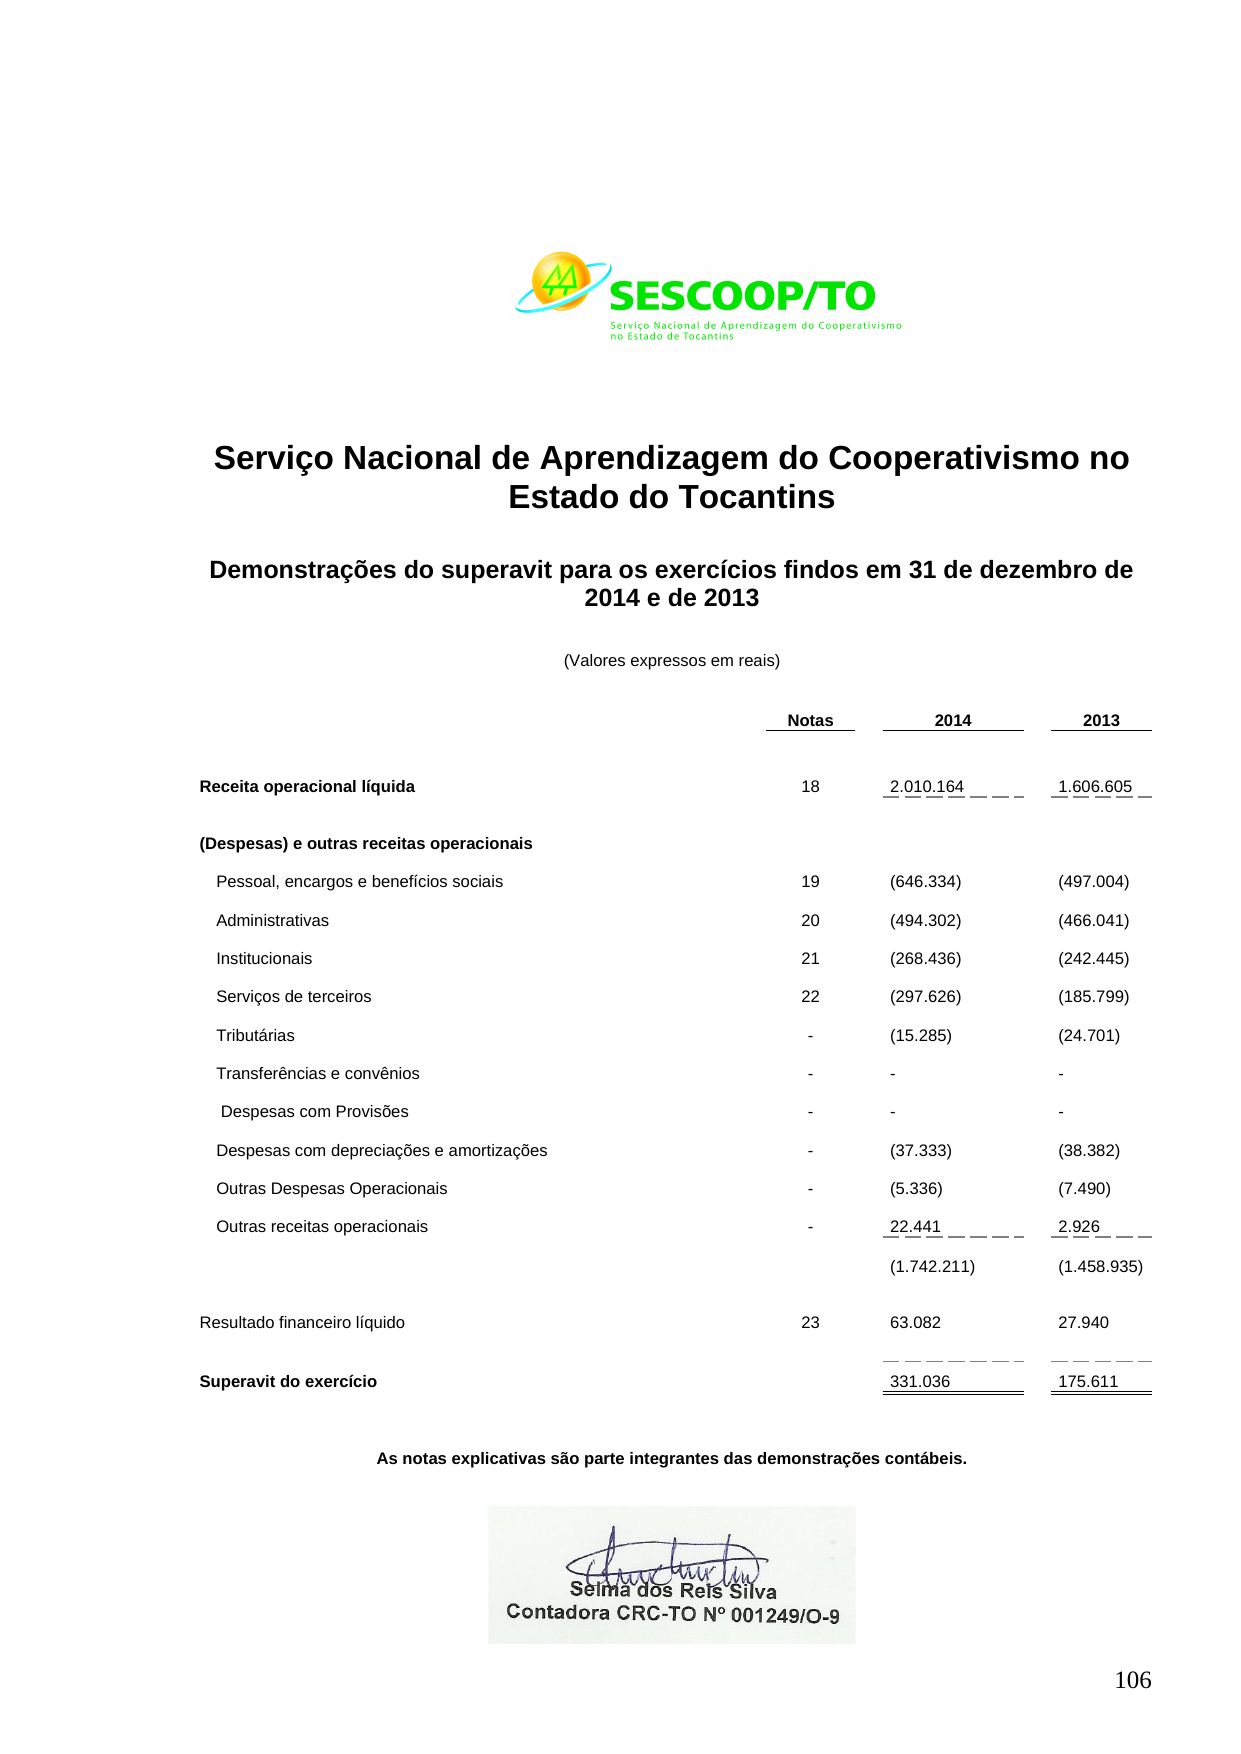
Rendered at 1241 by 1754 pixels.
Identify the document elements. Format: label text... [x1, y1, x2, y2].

table_cell [1024, 670, 1051, 700]
table_cell Demonstrações do superavit para os exercícios findos em 31 de dezembro de 2014 e de 2013 [192, 554, 1152, 612]
table_cell [1024, 1006, 1051, 1045]
table_cell 2013 [1051, 700, 1152, 730]
table_cell [1024, 891, 1051, 930]
table_cell Resultado financeiro líquido [192, 1304, 766, 1332]
table_cell 21 [766, 930, 855, 968]
table_cell [1024, 1083, 1051, 1121]
table_cell [1051, 825, 1152, 853]
table_cell (1.742.211) [883, 1236, 1023, 1276]
table_cell - [766, 1198, 855, 1236]
table_cell Institucionais [192, 930, 766, 968]
table_cell [1024, 968, 1051, 1006]
table_cell - [766, 1083, 855, 1121]
table_cell [766, 612, 855, 642]
table_cell [855, 825, 883, 853]
table_cell [1024, 796, 1051, 825]
table_cell [766, 1361, 855, 1391]
table_cell [192, 1333, 766, 1361]
table_cell [855, 670, 883, 700]
table_cell Outras receitas operacionais [192, 1198, 766, 1236]
table_cell [1051, 1420, 1152, 1449]
table_cell [1024, 1160, 1051, 1198]
table_cell 27.940 [1051, 1304, 1152, 1332]
table_cell 18 [766, 758, 855, 796]
table_cell [855, 1045, 883, 1083]
table_cell Transferências e convênios [192, 1045, 766, 1083]
table_cell - [766, 1121, 855, 1160]
table_cell (242.445) [1051, 930, 1152, 968]
table_cell [1024, 515, 1051, 553]
table_cell [883, 731, 1023, 758]
table_cell [855, 853, 883, 891]
table_cell [766, 1391, 855, 1420]
table_cell - [766, 1006, 855, 1045]
table_cell [855, 612, 883, 642]
table_cell [1024, 930, 1051, 968]
table_cell [1051, 670, 1152, 700]
table_cell (38.382) [1051, 1121, 1152, 1160]
table_cell 1.606.605 [1051, 758, 1152, 796]
table_cell (297.626) [883, 968, 1023, 1006]
table_cell [192, 612, 766, 642]
table_cell [855, 1121, 883, 1160]
table_cell As notas explicativas são parte integrantes das demonstrações contábeis. [192, 1449, 1152, 1643]
table_cell Despesas com depreciações e amortizações [192, 1121, 766, 1160]
table_cell 23 [766, 1304, 855, 1332]
table_cell [883, 1420, 1023, 1449]
table_cell [766, 515, 855, 553]
table_cell [1024, 1121, 1051, 1160]
table_cell [192, 796, 766, 825]
table_cell (24.701) [1051, 1006, 1152, 1045]
table_cell Pessoal, encargos e benefícios sociais [192, 853, 766, 891]
table_cell [855, 1420, 883, 1449]
table_cell - [766, 1045, 855, 1083]
table_cell - [766, 1160, 855, 1198]
table_cell [192, 1420, 766, 1449]
table_cell [192, 700, 766, 730]
table_cell (185.799) [1051, 968, 1152, 1006]
table_cell [883, 825, 1023, 853]
table_cell [855, 1198, 883, 1236]
table_cell Receita operacional líquida [192, 758, 766, 796]
table_cell [855, 1391, 883, 1420]
table_cell (466.041) [1051, 891, 1152, 930]
table_cell [1024, 853, 1051, 891]
table_cell 22 [766, 968, 855, 1006]
table_cell [766, 796, 855, 825]
table_cell [766, 731, 855, 758]
table_cell 63.082 [883, 1304, 1023, 1332]
table_cell [192, 1236, 766, 1276]
table_header Serviço Nacional de Aprendizagem do Cooperativismo no Estado do Tocantins [192, 436, 1152, 515]
table_cell [766, 825, 855, 853]
table_cell Serviços de terceiros [192, 968, 766, 1006]
table_cell [883, 1276, 1023, 1304]
table_cell [1024, 1333, 1051, 1361]
table_cell [855, 1083, 883, 1121]
table_cell [766, 1420, 855, 1449]
table_cell Notas [766, 700, 855, 730]
table_cell [855, 1333, 883, 1361]
table_cell [1024, 1236, 1051, 1276]
table_cell [1051, 612, 1152, 642]
table_cell Tributárias [192, 1006, 766, 1045]
table_cell (Despesas) e outras receitas operacionais [192, 825, 766, 853]
table_cell [192, 1276, 766, 1304]
table_cell [766, 1276, 855, 1304]
table_cell [883, 1395, 1023, 1420]
table_cell [1024, 825, 1051, 853]
table_cell [1024, 1045, 1051, 1083]
table_cell Administrativas [192, 891, 766, 930]
table_cell (1.458.935) [1051, 1236, 1152, 1276]
table_cell 175.611 [1051, 1361, 1152, 1391]
table_cell - [883, 1083, 1023, 1121]
table_cell [883, 796, 1023, 825]
table_cell Outras Despesas Operacionais [192, 1160, 766, 1198]
table_cell [192, 1391, 766, 1420]
table_cell [1024, 612, 1051, 642]
table_cell [1024, 1304, 1051, 1332]
table_cell [855, 968, 883, 1006]
table_cell [855, 1304, 883, 1332]
table_cell (646.334) [883, 853, 1023, 891]
table_cell [855, 1361, 883, 1391]
table_cell [855, 1236, 883, 1276]
table_cell [1051, 1395, 1152, 1420]
table_cell [1024, 758, 1051, 796]
table_cell [1024, 1361, 1051, 1391]
table_cell [1051, 731, 1152, 758]
table_cell [855, 758, 883, 796]
table_cell [883, 612, 1023, 642]
table_cell [766, 1333, 855, 1361]
table_cell (Valores expressos em reais) [192, 642, 1152, 670]
table_cell - [883, 1045, 1023, 1083]
table_cell - [1051, 1045, 1152, 1083]
table_cell (497.004) [1051, 853, 1152, 891]
table_cell [855, 515, 883, 553]
table_cell [1024, 1276, 1051, 1304]
table_cell (7.490) [1051, 1160, 1152, 1198]
table_cell [1051, 796, 1152, 825]
table_cell (268.436) [883, 930, 1023, 968]
table_cell [1024, 700, 1051, 730]
table_cell [883, 515, 1023, 553]
table_cell Superavit do exercício [192, 1361, 766, 1391]
table_cell [1051, 1333, 1152, 1361]
table_cell [883, 670, 1023, 700]
table_cell (15.285) [883, 1006, 1023, 1045]
table_cell 331.036 [883, 1361, 1023, 1391]
table_cell (37.333) [883, 1121, 1023, 1160]
table_cell [1024, 730, 1051, 758]
table_cell [855, 1006, 883, 1045]
table_cell 2.010.164 [883, 758, 1023, 796]
table_cell [1024, 1391, 1051, 1420]
table_cell - [1051, 1083, 1152, 1121]
table_cell [855, 730, 883, 758]
table_cell [855, 891, 883, 930]
table_cell 2.926 [1051, 1198, 1152, 1236]
table_cell Despesas com Provisões [192, 1083, 766, 1121]
table_cell [883, 1333, 1023, 1361]
table_cell [766, 670, 855, 700]
table_cell 22.441 [883, 1198, 1023, 1236]
table_cell (5.336) [883, 1160, 1023, 1198]
table_cell [1051, 515, 1152, 553]
table_cell [855, 930, 883, 968]
table_cell [855, 1276, 883, 1304]
table_cell 2014 [883, 700, 1023, 730]
table_cell [855, 700, 883, 730]
table_cell 20 [766, 891, 855, 930]
table_cell 19 [766, 853, 855, 891]
table_cell [855, 1160, 883, 1198]
table_cell [192, 515, 766, 553]
table_cell [1051, 1276, 1152, 1304]
table_cell [1024, 1420, 1051, 1449]
table_cell [192, 670, 766, 700]
table_cell [192, 730, 766, 758]
table_cell [1024, 1198, 1051, 1236]
table_cell [766, 1236, 855, 1276]
table_cell [855, 796, 883, 825]
table_cell (494.302) [883, 891, 1023, 930]
